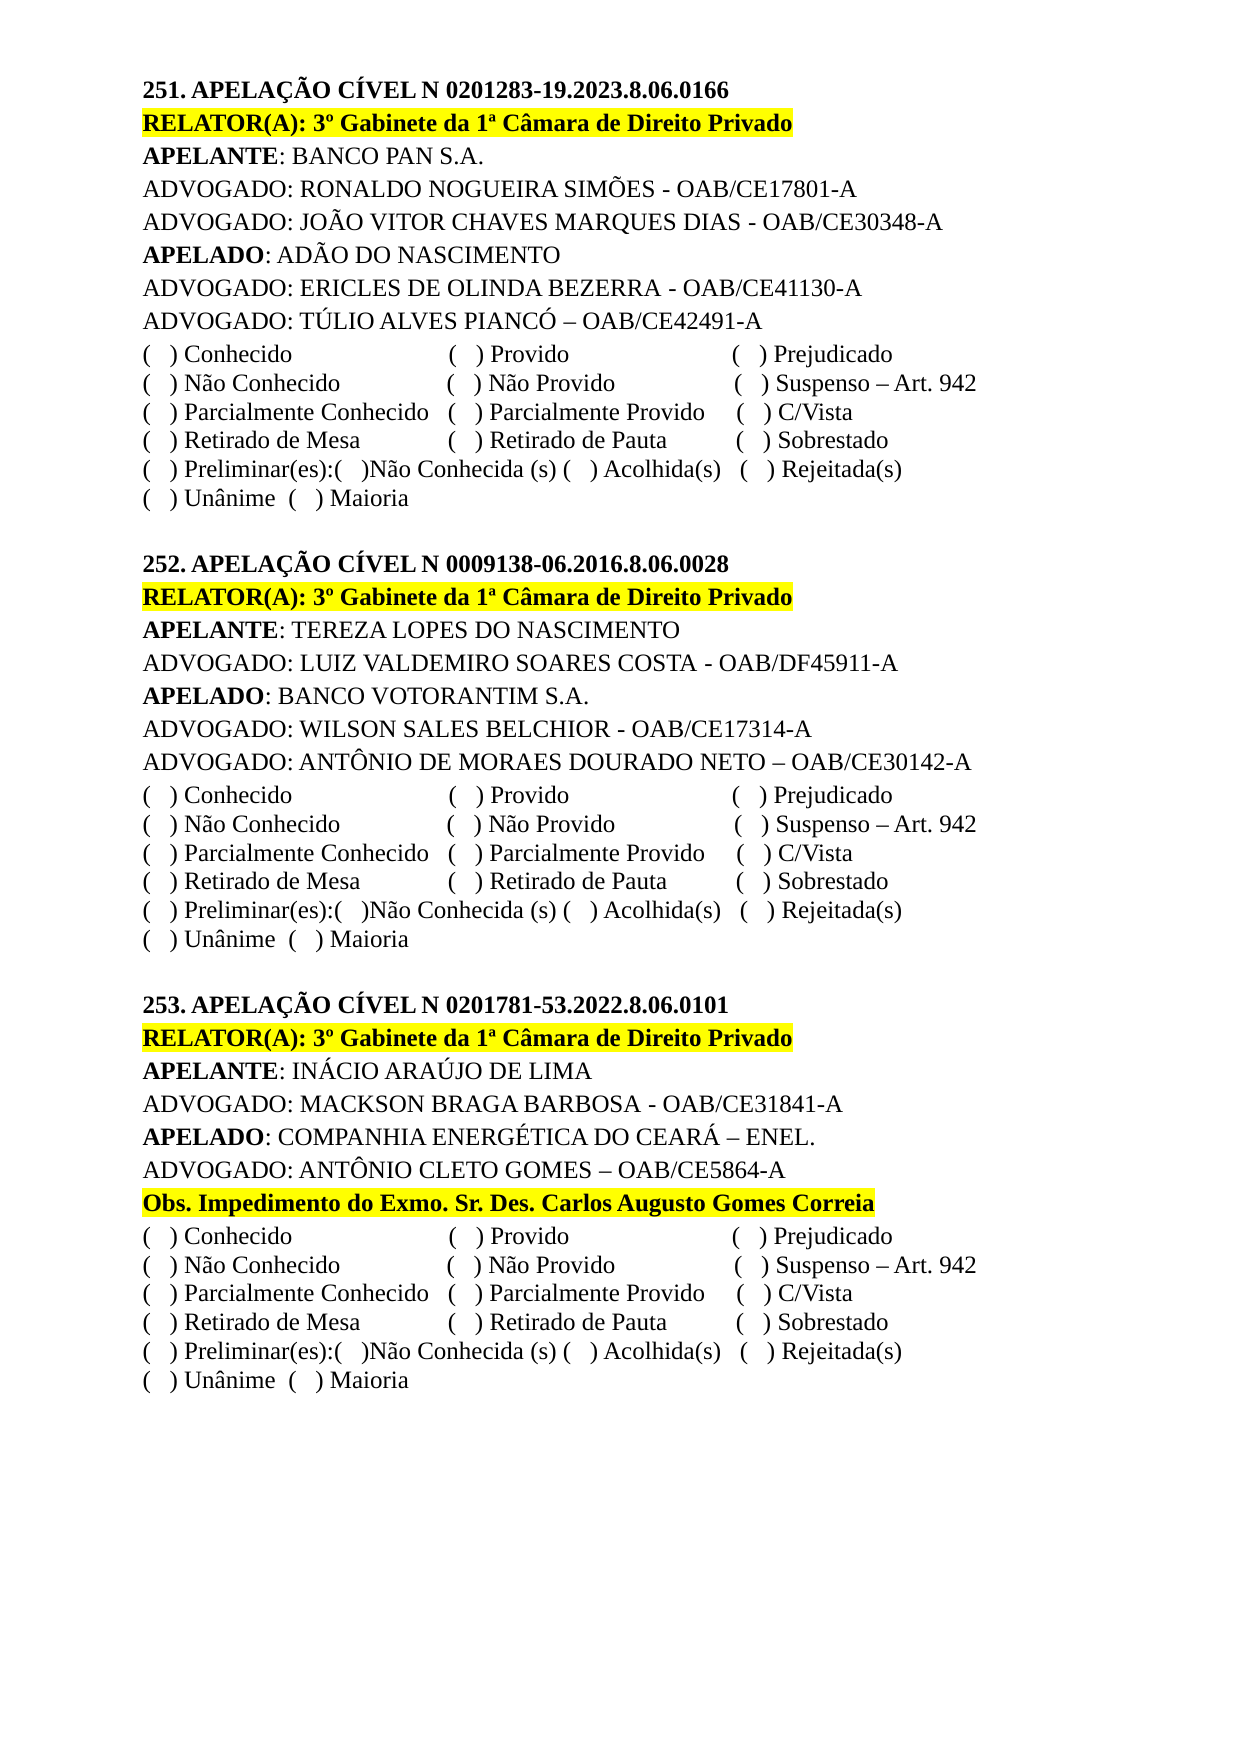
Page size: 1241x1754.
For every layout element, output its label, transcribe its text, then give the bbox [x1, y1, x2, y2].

text ( ) Não Conhecido ( ) Não Provido ( ) Suspenso – Art. 942 [142, 809, 1158, 838]
text ( ) Preliminar(es):( )Não Conhecida (s) ( ) Acolhida(s) ( ) Rejeitada(s) [142, 454, 1158, 483]
text ( ) Unânime ( ) Maioria [142, 1365, 1141, 1459]
text ( ) Parcialmente Conhecido ( ) Parcialmente Provido ( ) C/Vista [142, 397, 1158, 425]
text 251. APELAÇÃO CÍVEL N 0201283-19.2023.8.06.0166 RELATOR(A): 3º Gabinete da 1ª Câmara de Direito Privado APELANTE: BANCO PAN S.A. ADVOGADO: RONALDO NOGUEIRA SIMÕES - OAB/CE17801-A ADVOGADO: JOÃO VITOR CHAVES MARQUES DIAS - OAB/CE30348-A APELADO: ADÃO DO NASCIMENTO ADVOGADO: ERICLES DE OLINDA BEZERRA - OAB/CE41130-A ADVOGADO: TÚLIO ALVES PIANCÓ – OAB/CE42491-A [142, 75, 1141, 335]
text ( ) Conhecido ( ) Provido ( ) Prejudicado [142, 339, 1141, 368]
text Obs. Impedimento do Exmo. Sr. Des. Carlos Augusto Gomes Correia [142, 1188, 1141, 1217]
text ( ) Conhecido ( ) Provido ( ) Prejudicado [142, 780, 1141, 809]
text ( ) Não Conhecido ( ) Não Provido ( ) Suspenso – Art. 942 [142, 368, 1158, 397]
text ( ) Parcialmente Conhecido ( ) Parcialmente Provido ( ) C/Vista [142, 1278, 1158, 1307]
text ( ) Não Conhecido ( ) Não Provido ( ) Suspenso – Art. 942 [142, 1250, 1158, 1278]
text ( ) Preliminar(es):( )Não Conhecida (s) ( ) Acolhida(s) ( ) Rejeitada(s) [142, 895, 1158, 924]
text ( ) Preliminar(es):( )Não Conhecida (s) ( ) Acolhida(s) ( ) Rejeitada(s) [142, 1336, 1158, 1365]
text ( ) Unânime ( ) Maioria 253. APELAÇÃO CÍVEL N 0201781-53.2022.8.06.0101 RELATOR(A): 3º Gabinete da 1ª Câmara de Direito Privado APELANTE: INÁCIO ARAÚJO DE LIMA ADVOGADO: MACKSON BRAGA BARBOSA - OAB/CE31841-A APELADO: COMPANHIA ENERGÉTICA DO CEARÁ – ENEL. ADVOGADO: ANTÔNIO CLETO GOMES – OAB/CE5864-A [142, 924, 1141, 1184]
text ( ) Conhecido ( ) Provido ( ) Prejudicado [142, 1221, 1141, 1250]
text ( ) Parcialmente Conhecido ( ) Parcialmente Provido ( ) C/Vista [142, 838, 1158, 866]
text ( ) Retirado de Mesa ( ) Retirado de Pauta ( ) Sobrestado [142, 1307, 1158, 1336]
text ( ) Retirado de Mesa ( ) Retirado de Pauta ( ) Sobrestado [142, 425, 1158, 454]
text ( ) Retirado de Mesa ( ) Retirado de Pauta ( ) Sobrestado [142, 866, 1158, 895]
text ( ) Unânime ( ) Maioria 252. APELAÇÃO CÍVEL N 0009138-06.2016.8.06.0028 RELATOR(A): 3º Gabinete da 1ª Câmara de Direito Privado APELANTE: TEREZA LOPES DO NASCIMENTO ADVOGADO: LUIZ VALDEMIRO SOARES COSTA - OAB/DF45911-A APELADO: BANCO VOTORANTIM S.A. ADVOGADO: WILSON SALES BELCHIOR - OAB/CE17314-A ADVOGADO: ANTÔNIO DE MORAES DOURADO NETO – OAB/CE30142-A [142, 483, 1141, 776]
